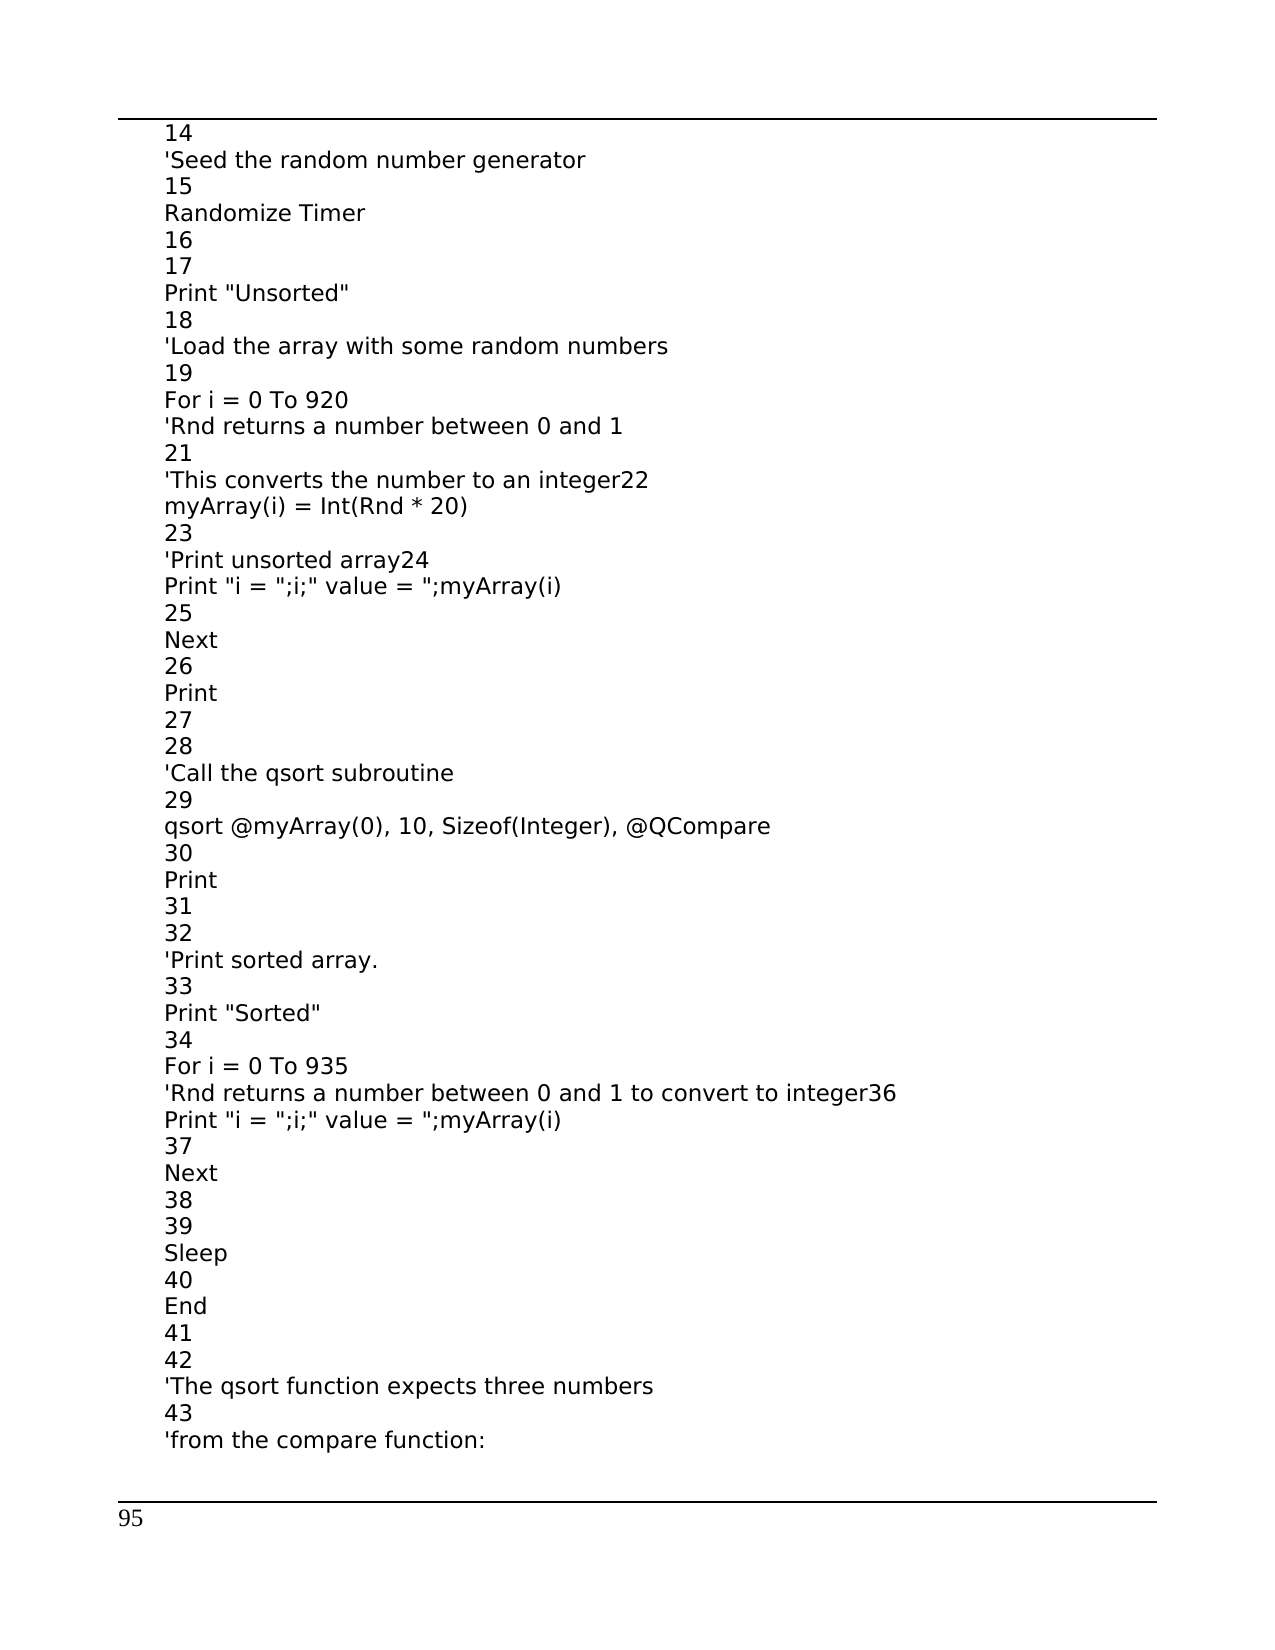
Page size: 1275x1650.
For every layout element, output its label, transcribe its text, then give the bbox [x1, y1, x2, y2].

text 'Seed the random number generator [118, 147, 1157, 173]
text 'Call the qsort subroutine [118, 760, 1157, 787]
text qsort @myArray(0), 10, Sizeof(Integer), @QCompare [118, 813, 1157, 840]
text 'This converts the number to an integer22 [118, 467, 1157, 493]
text 21 [118, 440, 1157, 467]
text 33 [118, 973, 1157, 1000]
text 31 [118, 893, 1157, 920]
text 'Load the array with some random numbers [118, 333, 1157, 360]
text 'Rnd returns a number between 0 and 1 to convert to integer36 [118, 1080, 1157, 1107]
text 38 [118, 1187, 1157, 1213]
text For i = 0 To 920 [118, 387, 1157, 413]
text Print "Unsorted" [118, 280, 1157, 307]
text Randomize Timer [118, 200, 1157, 227]
text 19 [118, 360, 1157, 387]
text 17 [118, 253, 1157, 280]
text 18 [118, 307, 1157, 333]
text Sleep [118, 1240, 1157, 1267]
text 'Print unsorted array24 [118, 547, 1157, 573]
text End [118, 1293, 1157, 1320]
text 37 [118, 1133, 1157, 1160]
text 40 [118, 1267, 1157, 1293]
text 30 [118, 840, 1157, 867]
text 39 [118, 1213, 1157, 1240]
text myArray(i) = Int(Rnd * 20) [118, 493, 1157, 520]
text 43 [118, 1400, 1157, 1427]
text Print "i = ";i;" value = ";myArray(i) [118, 573, 1157, 600]
text Print "Sorted" [118, 1000, 1157, 1027]
text 27 [118, 707, 1157, 733]
text 'from the compare function: [118, 1427, 1157, 1453]
text 14 [118, 120, 1157, 147]
text 16 [118, 227, 1157, 253]
text 15 [118, 173, 1157, 200]
text 41 [118, 1320, 1157, 1347]
text 23 [118, 520, 1157, 547]
text 34 [118, 1027, 1157, 1053]
text 32 [118, 920, 1157, 947]
text 28 [118, 733, 1157, 760]
text 'Print sorted array. [118, 947, 1157, 973]
text Print [118, 867, 1157, 893]
text 42 [118, 1347, 1157, 1373]
text 'The qsort function expects three numbers [118, 1373, 1157, 1400]
text Next [118, 1160, 1157, 1187]
text 'Rnd returns a number between 0 and 1 [118, 413, 1157, 440]
text 29 [118, 787, 1157, 813]
text Print [118, 680, 1157, 707]
text For i = 0 To 935 [118, 1053, 1157, 1080]
text Next [118, 627, 1157, 653]
text 25 [118, 600, 1157, 627]
text 26 [118, 653, 1157, 680]
text Print "i = ";i;" value = ";myArray(i) [118, 1107, 1157, 1133]
